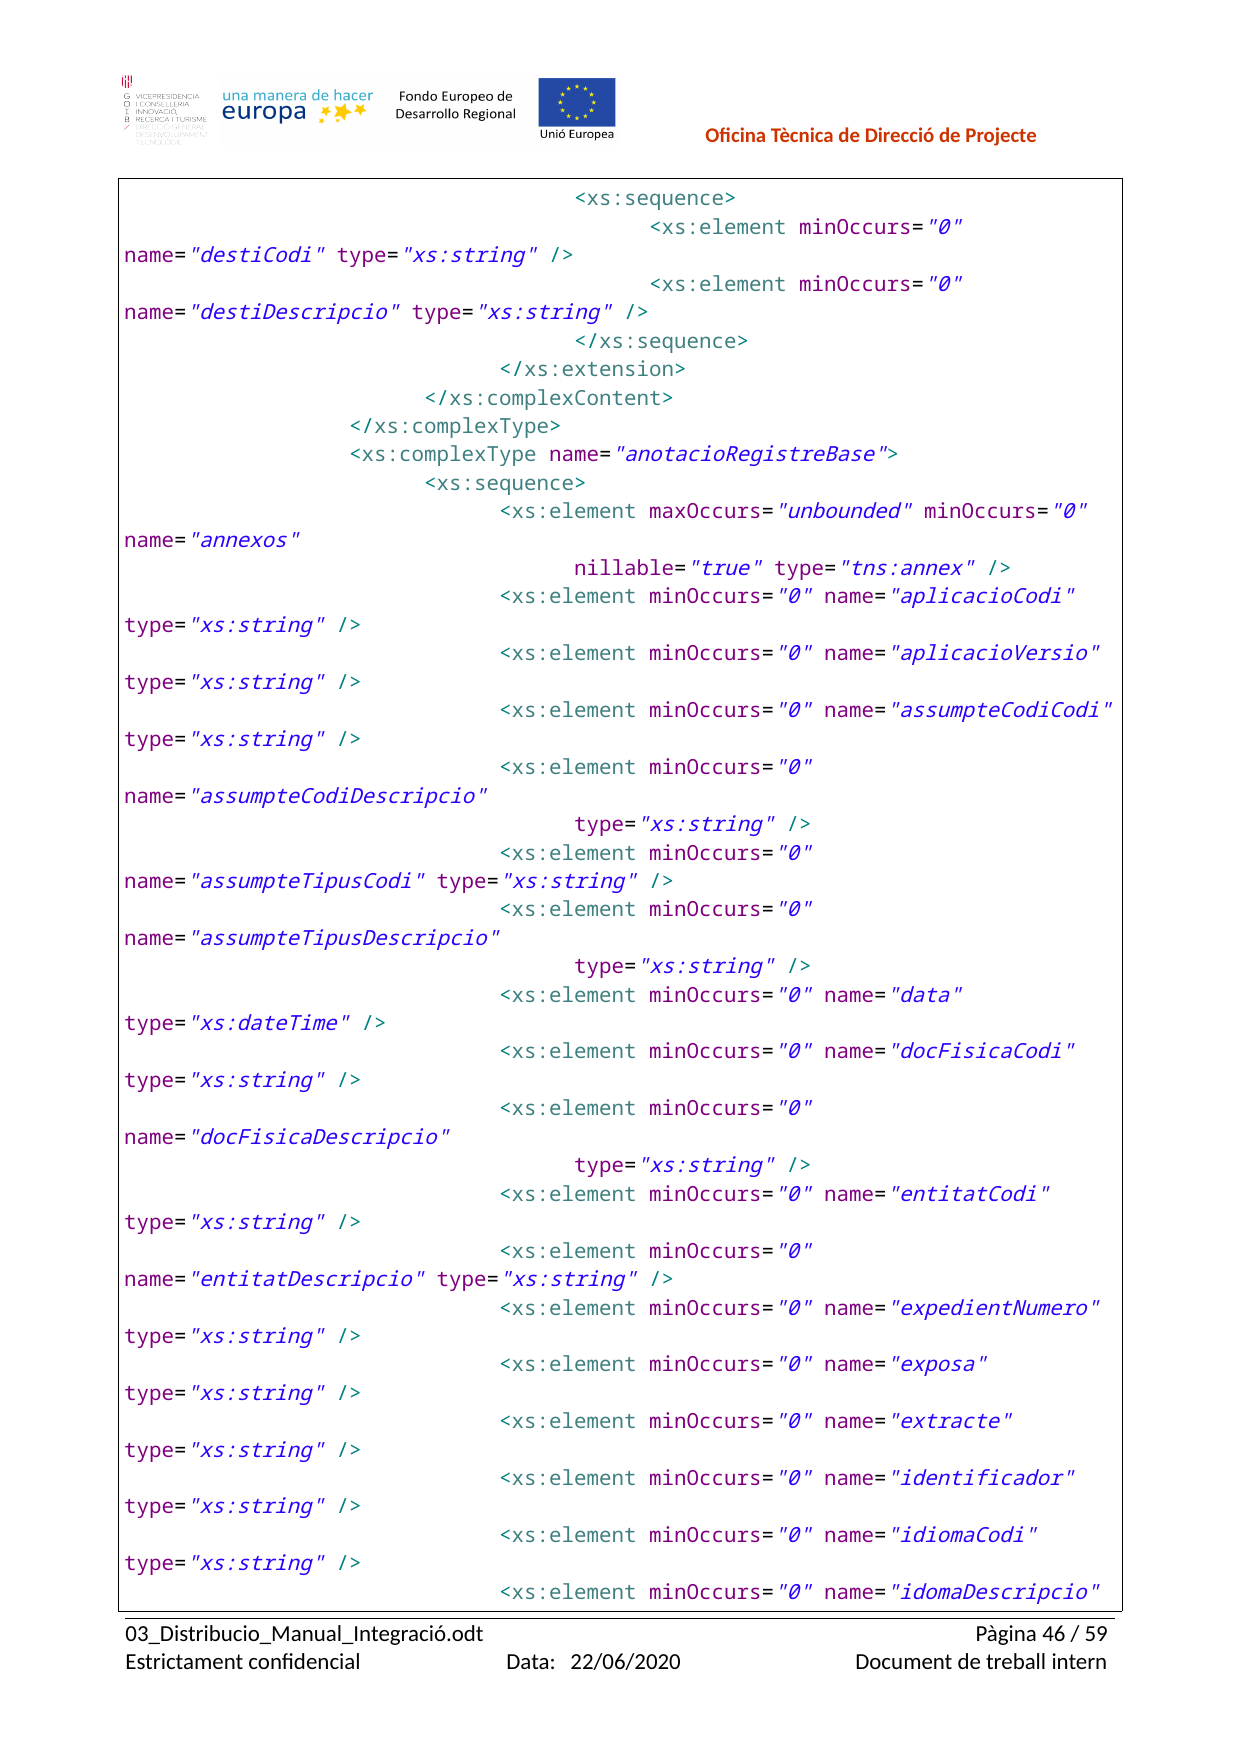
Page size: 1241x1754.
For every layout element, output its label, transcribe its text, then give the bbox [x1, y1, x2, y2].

picture [219, 73, 621, 147]
table_header <xs:sequence> <xs:element minOccurs="0" name="destiCodi" type="xs:string" /> <xs:element minOccurs="0" name="destiDescripcio" type="xs:string" /> </xs:sequence> </xs:extension> </xs:complexContent> </xs:complexType> <xs:complexType name="anotacioRegistreBase"> <xs:sequence> <xs:element maxOccurs="unbounded" minOccurs="0" name="annexos" nillable="true" type="tns:annex" /> <xs:element minOccurs="0" name="aplicacioCodi" type="xs:string" /> <xs:element minOccurs="0" name="aplicacioVersio" type="xs:string" /> <xs:element minOccurs="0" name="assumpteCodiCodi" type="xs:string" /> <xs:element minOccurs="0" name="assumpteCodiDescripcio" type="xs:string" /> <xs:element minOccurs="0" name="assumpteTipusCodi" type="xs:string" /> <xs:element minOccurs="0" name="assumpteTipusDescripcio" type="xs:string" /> <xs:element minOccurs="0" name="data" type="xs:dateTime" /> <xs:element minOccurs="0" name="docFisicaCodi" type="xs:string" /> <xs:element minOccurs="0" name="docFisicaDescripcio" type="xs:string" /> <xs:element minOccurs="0" name="entitatCodi" type="xs:string" /> <xs:element minOccurs="0" name="entitatDescripcio" type="xs:string" /> <xs:element minOccurs="0" name="expedientNumero" type="xs:string" /> <xs:element minOccurs="0" name="exposa" type="xs:string" /> <xs:element minOccurs="0" name="extracte" type="xs:string" /> <xs:element minOccurs="0" name="identificador" type="xs:string" /> <xs:element minOccurs="0" name="idiomaCodi" type="xs:string" /> <xs:element minOccurs="0" name="idomaDescripcio" [119, 179, 1122, 1611]
picture [118, 73, 213, 147]
